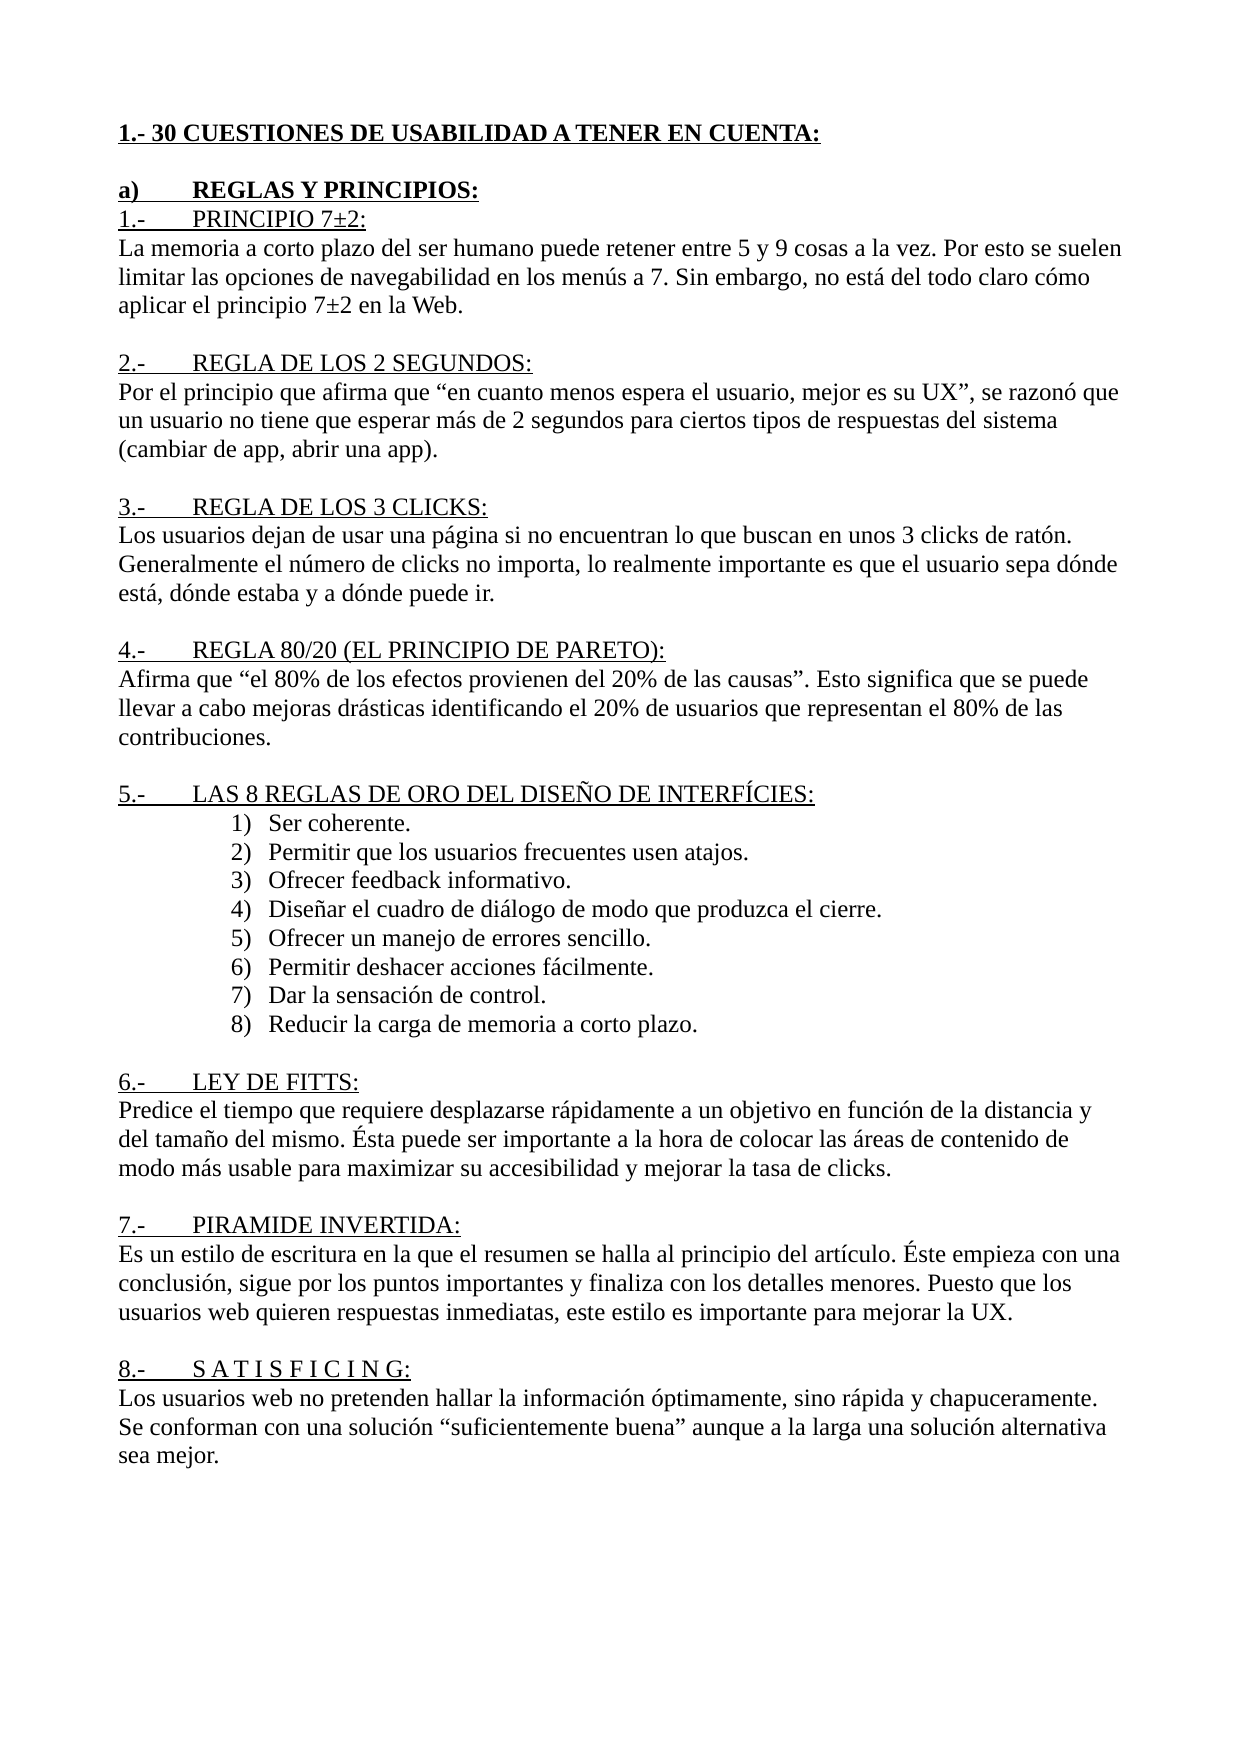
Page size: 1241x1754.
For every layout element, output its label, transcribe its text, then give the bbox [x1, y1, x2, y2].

text Es un estilo de escritura en la que el resumen se halla al principio del artículo. Éste empieza con una conclusión, sigue por los puntos importantes y finaliza con los detalles menores. Puesto que los usuarios web quieren respuestas inmediatas, este estilo es importante para mejorar la UX. [118, 1239, 1122, 1326]
list Diseñar el cuadro de diálogo de modo que produzca el cierre. [231, 894, 1122, 923]
text 5.- LAS 8 REGLAS DE ORO DEL DISEÑO DE INTERFÍCIES: [118, 779, 1122, 808]
text Por el principio que afirma que “en cuanto menos espera el usuario, mejor es su UX”, se razonó que un usuario no tiene que esperar más de 2 segundos para ciertos tipos de respuestas del sistema (cambiar de app, abrir una app). [118, 377, 1122, 463]
list Ser coherente. [231, 808, 1122, 837]
text Predice el tiempo que requiere desplazarse rápidamente a un objetivo en función de la distancia y del tamaño del mismo. Ésta puede ser importante a la hora de colocar las áreas de contenido de modo más usable para maximizar su accesibilidad y mejorar la tasa de clicks. [118, 1096, 1122, 1182]
text 1.- 30 CUESTIONES DE USABILIDAD A TENER EN CUENTA: [118, 118, 1122, 147]
text Se conforman con una solución “suficientemente buena” aunque a la larga una solución alternativa sea mejor. [118, 1412, 1122, 1469]
list Ofrecer un manejo de errores sencillo. [231, 923, 1122, 952]
text a) REGLAS Y PRINCIPIOS: [118, 176, 1122, 204]
text 1.- PRINCIPIO 7±2: [118, 204, 1122, 233]
text 2.- REGLA DE LOS 2 SEGUNDOS: [118, 348, 1122, 377]
text La memoria a corto plazo del ser humano puede retener entre 5 y 9 cosas a la vez. Por esto se suelen limitar las opciones de navegabilidad en los menús a 7. Sin embargo, no está del todo claro cómo aplicar el principio 7±2 en la Web. [118, 233, 1122, 319]
list Permitir deshacer acciones fácilmente. [231, 952, 1122, 981]
text 4.- REGLA 80/20 (EL PRINCIPIO DE PARETO): [118, 636, 1122, 664]
text Los usuarios dejan de usar una página si no encuentran lo que buscan en unos 3 clicks de ratón. Generalmente el número de clicks no importa, lo realmente importante es que el usuario sepa dónde está, dónde estaba y a dónde puede ir. [118, 521, 1122, 607]
list Reducir la carga de memoria a corto plazo. [231, 1009, 1122, 1038]
text 7.- PIRAMIDE INVERTIDA: [118, 1211, 1122, 1239]
text 3.- REGLA DE LOS 3 CLICKS: [118, 492, 1122, 521]
text 8.- S A T I S F I C I N G: [118, 1354, 1122, 1383]
text Los usuarios web no pretenden hallar la información óptimamente, sino rápida y chapuceramente. [118, 1383, 1122, 1412]
list Ofrecer feedback informativo. [231, 866, 1122, 894]
list Permitir que los usuarios frecuentes usen atajos. [231, 837, 1122, 866]
text 6.- LEY DE FITTS: [118, 1067, 1122, 1096]
list Dar la sensación de control. [231, 981, 1122, 1009]
text Afirma que “el 80% de los efectos provienen del 20% de las causas”. Esto significa que se puede llevar a cabo mejoras drásticas identificando el 20% de usuarios que representan el 80% de las contribuciones. [118, 664, 1122, 751]
